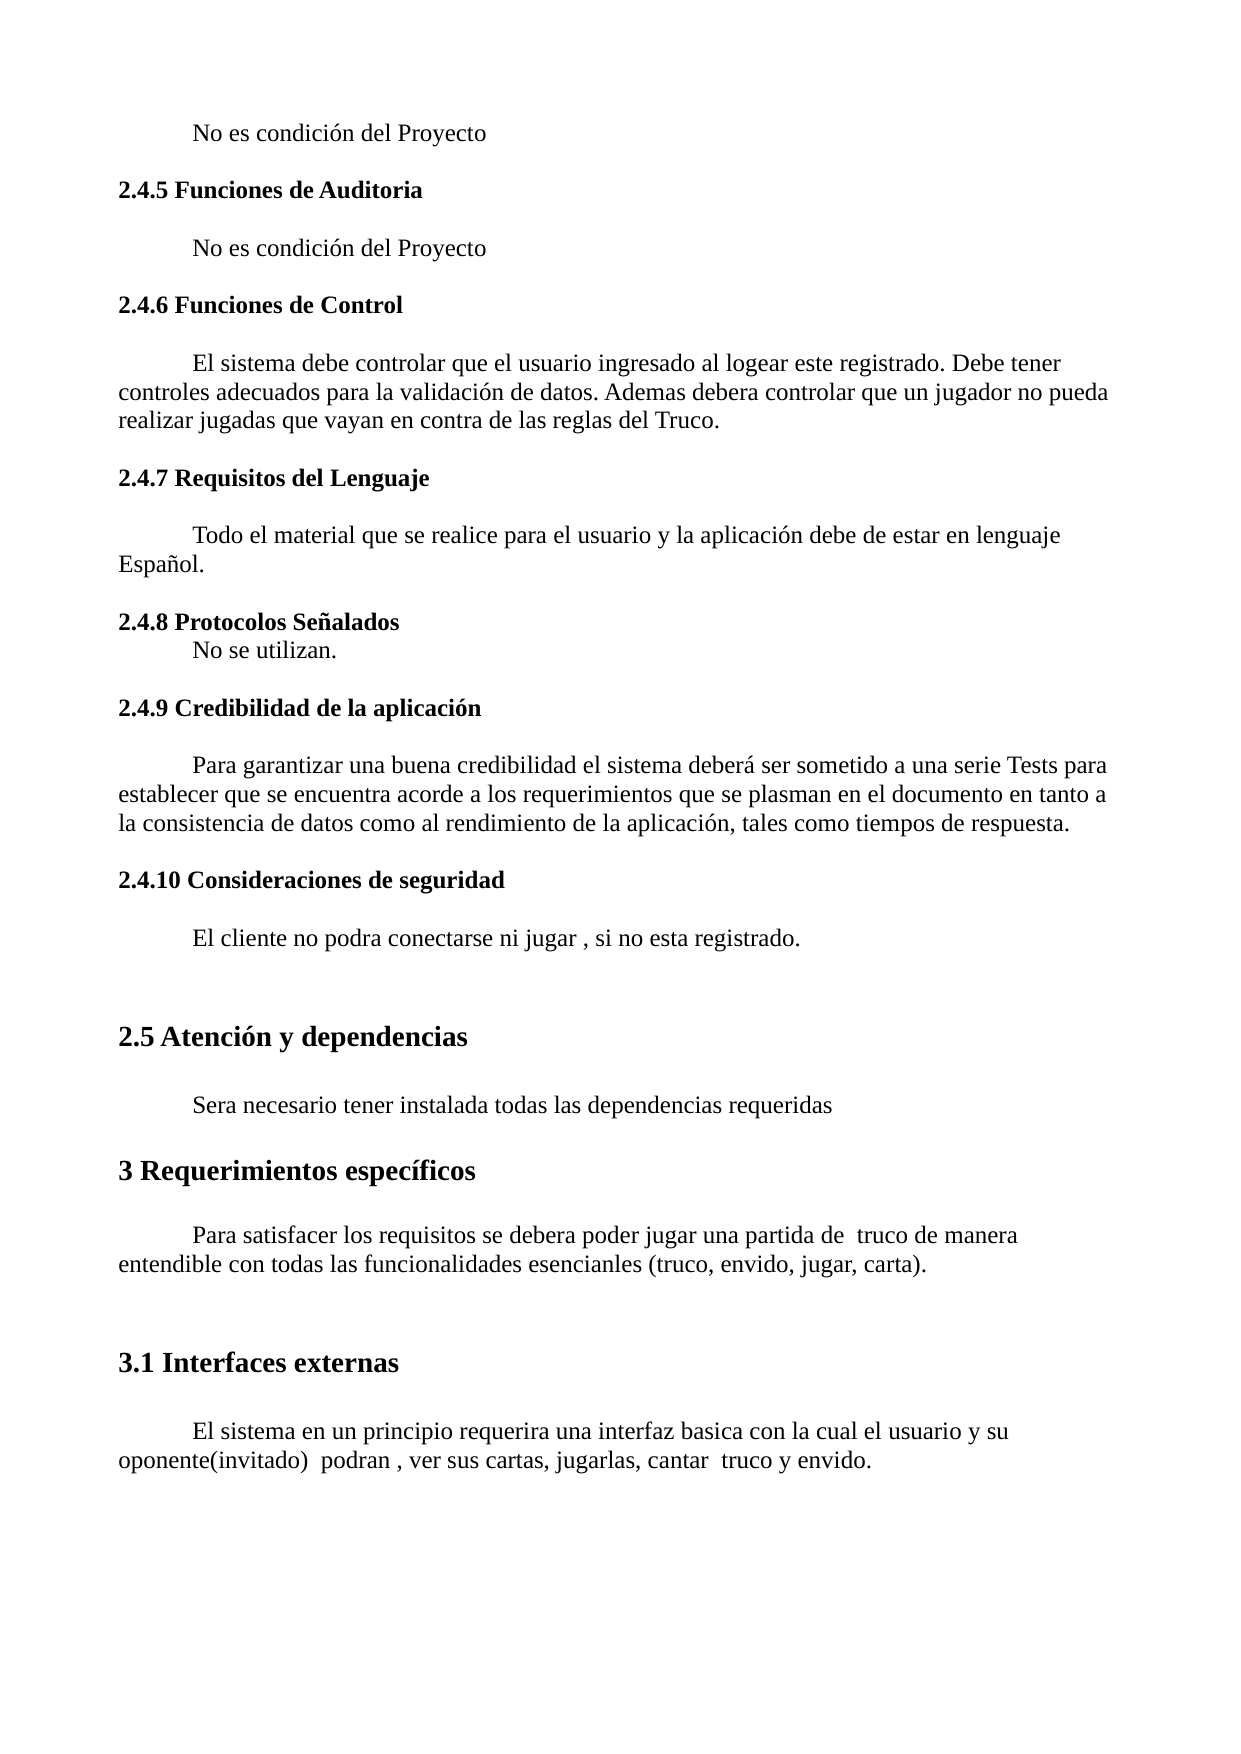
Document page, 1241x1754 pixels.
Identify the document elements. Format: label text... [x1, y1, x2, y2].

text El sistema debe controlar que el usuario ingresado al logear este registrado. Debe tener controles adecuados para la validación de datos. Ademas debera controlar que un jugador no pueda realizar jugadas que vayan en contra de las reglas del Truco. [118, 348, 1122, 434]
text Sera necesario tener instalada todas las dependencias requeridas [118, 1086, 1122, 1119]
text Todo el material que se realice para el usuario y la aplicación debe de estar en lenguaje Español. [118, 521, 1122, 578]
text El sistema en un principio requerira una interfaz basica con la cual el usuario y su oponente(invitado) podran , ver sus cartas, jugarlas, cantar truco y envido. [118, 1412, 1122, 1474]
text 2.5 Atención y dependencias [118, 1019, 1122, 1052]
text Para satisfacer los requisitos se debera poder jugar una partida de truco de manera entendible con todas las funcionalidades esencianles (truco, envido, jugar, carta). [118, 1220, 1122, 1278]
text 2.4.9 Credibilidad de la aplicación [118, 693, 1122, 722]
text No es condición del Proyecto [118, 118, 1122, 147]
text 2.4.10 Consideraciones de seguridad [118, 866, 1122, 894]
text 2.4.8 Protocolos Señalados [118, 607, 1122, 636]
text 2.4.6 Funciones de Control [118, 291, 1122, 319]
text No es condición del Proyecto [118, 233, 1122, 262]
text 3 Requerimientos específicos [118, 1153, 1122, 1187]
text 2.4.7 Requisitos del Lenguaje [118, 463, 1122, 492]
text Para garantizar una buena credibilidad el sistema deberá ser sometido a una serie Tests para establecer que se encuentra acorde a los requerimientos que se plasman en el documento en tanto a la consistencia de datos como al rendimiento de la aplicación, tales como tiempos de respuesta. [118, 751, 1122, 837]
text El cliente no podra conectarse ni jugar , si no esta registrado. [118, 923, 1122, 952]
text 2.4.5 Funciones de Auditoria [118, 176, 1122, 204]
text No se utilizan. [118, 636, 1122, 664]
text 3.1 Interfaces externas [118, 1345, 1122, 1378]
